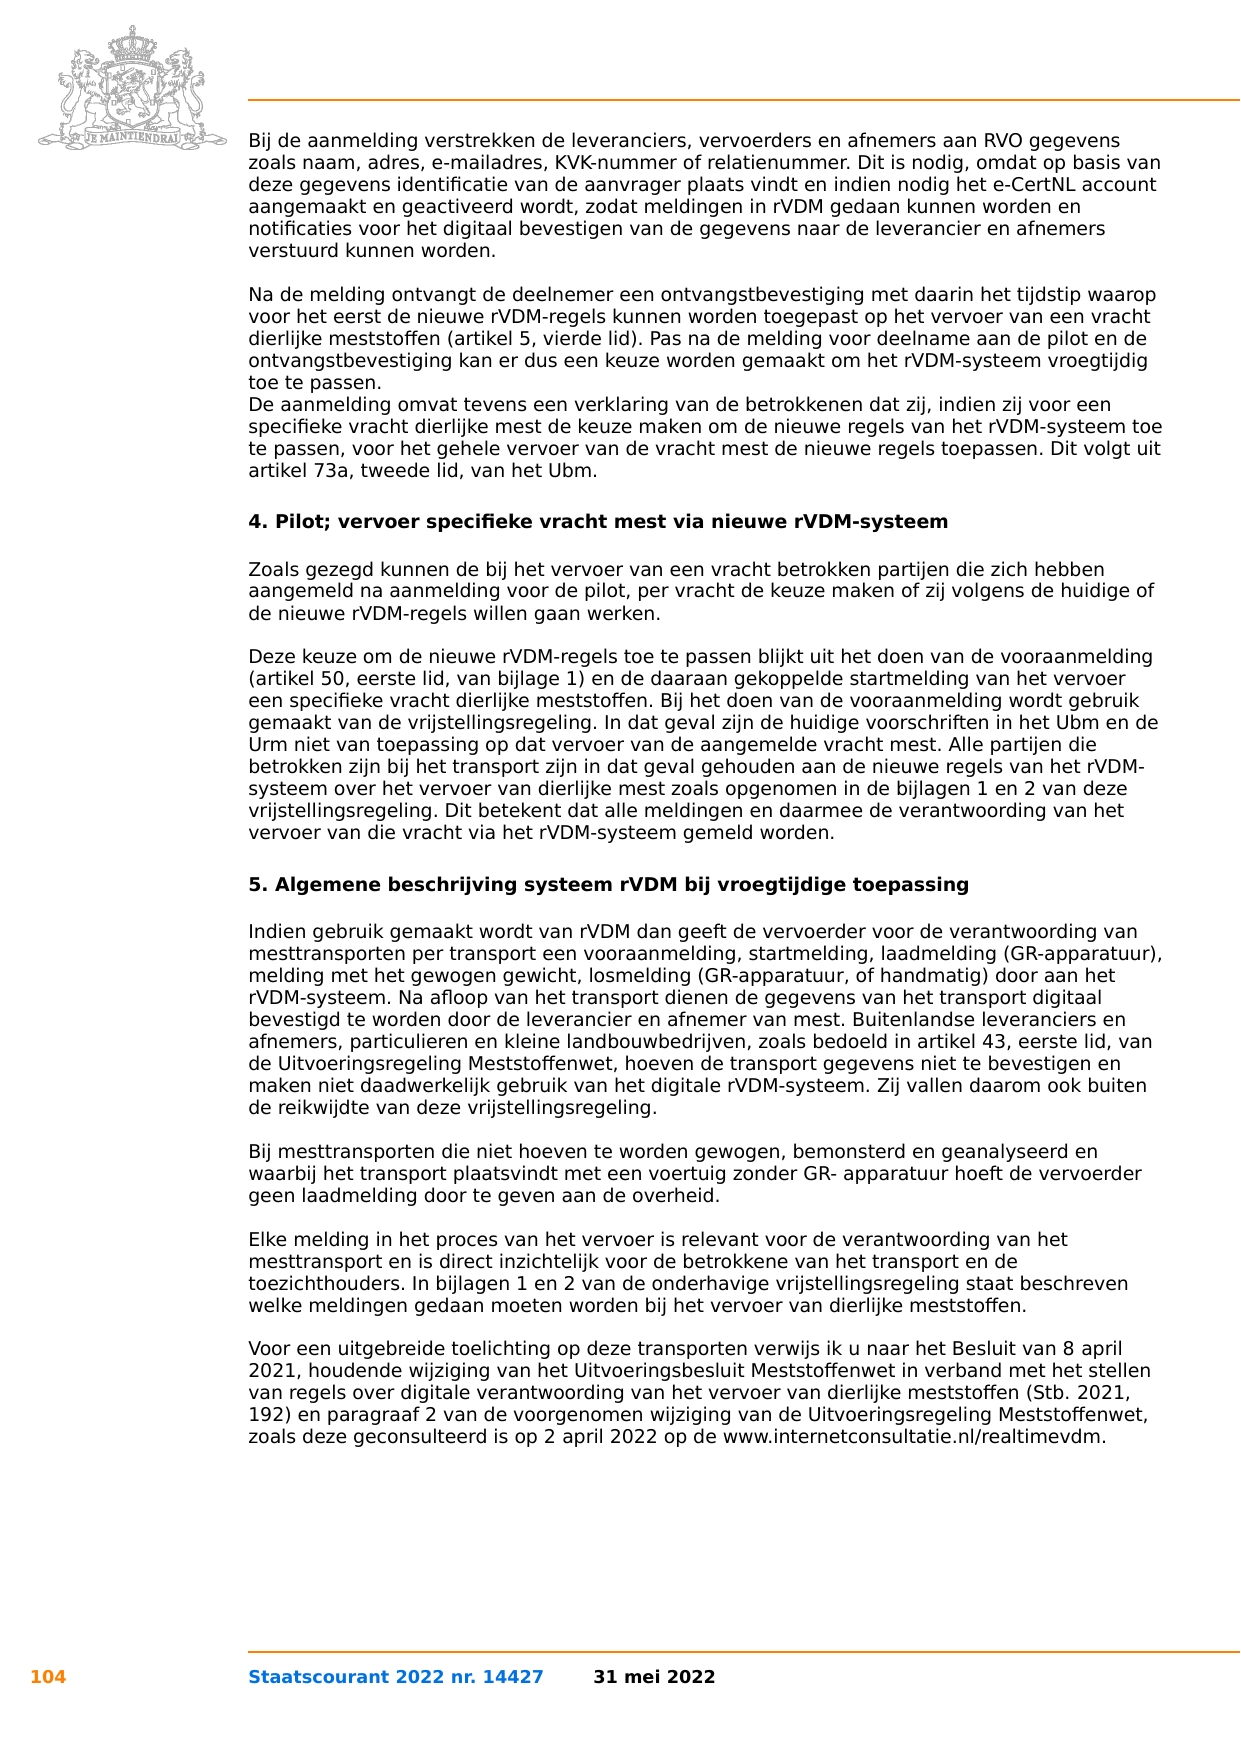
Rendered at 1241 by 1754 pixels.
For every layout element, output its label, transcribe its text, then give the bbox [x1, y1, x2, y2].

text Deze keuze om de nieuwe rVDM-regels toe te passen blijkt uit het doen van de vooraanmelding (artikel 50, eerste lid, van bijlage 1) en de daaraan gekoppelde startmelding van het vervoer een specifieke vracht dierlijke meststoffen. Bij het doen van de vooraanmelding wordt gebruik gemaakt van de vrijstellingsregeling. In dat geval zijn de huidige voorschriften in het Ubm en de Urm niet van toepassing op dat vervoer van de aangemelde vracht mest. Alle partijen die betrokken zijn bij het transport zijn in dat geval gehouden aan de nieuwe regels van het rVDM-systeem over het vervoer van dierlijke mest zoals opgenomen in de bijlagen 1 en 2 van deze vrijstellingsregeling. Dit betekent dat alle meldingen en daarmee de verantwoording van het vervoer van die vracht via het rVDM-systeem gemeld worden. [248, 646, 1163, 844]
text Voor een uitgebreide toelichting op deze transporten verwijs ik u naar het Besluit van 8 april 2021, houdende wijziging van het Uitvoeringsbesluit Meststoffenwet in verband met het stellen van regels over digitale verantwoording van het vervoer van dierlijke meststoffen (Stb. 2021, 192) en paragraaf 2 van de voorgenomen wijziging van de Uitvoeringsregeling Meststoffenwet, zoals deze geconsulteerd is op 2 april 2022 op de www.internetconsultatie.nl/realtimevdm. [248, 1338, 1163, 1448]
text Indien gebruik gemaakt wordt van rVDM dan geeft de vervoerder voor de verantwoording van mesttransporten per transport een vooraanmelding, startmelding, laadmelding (GR-apparatuur), melding met het gewogen gewicht, losmelding (GR-apparatuur, of handmatig) door aan het rVDM-systeem. Na afloop van het transport dienen de gegevens van het transport digitaal bevestigd te worden door de leverancier en afnemer van mest. Buitenlandse leveranciers en afnemers, particulieren en kleine landbouwbedrijven, zoals bedoeld in artikel 43, eerste lid, van de Uitvoeringsregeling Meststoffenwet, hoeven de transport gegevens niet te bevestigen en maken niet daadwerkelijk gebruik van het digitale rVDM-systeem. Zij vallen daarom ook buiten de reikwijdte van deze vrijstellingsregeling. [248, 921, 1163, 1119]
text Bij de aanmelding verstrekken de leveranciers, vervoerders en afnemers aan RVO gegevens zoals naam, adres, e-mailadres, KVK-nummer of relatienummer. Dit is nodig, omdat op basis van deze gegevens identificatie van de aanvrager plaats vindt en indien nodig het e-CertNL account aangemaakt en geactiveerd wordt, zodat meldingen in rVDM gedaan kunnen worden en notificaties voor het digitaal bevestigen van de gegevens naar de leverancier en afnemers verstuurd kunnen worden. [248, 130, 1163, 262]
subtitle 4. Pilot; vervoer specifieke vracht mest via nieuwe rVDM-systeem [248, 511, 1163, 533]
text Elke melding in het proces van het vervoer is relevant voor de verantwoording van het mesttransport en is direct inzichtelijk voor de betrokkene van het transport en de toezichthouders. In bijlagen 1 en 2 van de onderhavige vrijstellingsregeling staat beschreven welke meldingen gedaan moeten worden bij het vervoer van dierlijke meststoffen. [248, 1228, 1163, 1316]
text Bij mesttransporten die niet hoeven te worden gewogen, bemonsterd en geanalyseerd en waarbij het transport plaatsvindt met een voertuig zonder GR- apparatuur hoeft de vervoerder geen laadmelding door te geven aan de overheid. [248, 1141, 1163, 1207]
text Na de melding ontvangt de deelnemer een ontvangstbevestiging met daarin het tijdstip waarop voor het eerst de nieuwe rVDM-regels kunnen worden toegepast op het vervoer van een vracht dierlijke meststoffen (artikel 5, vierde lid). Pas na de melding voor deelname aan de pilot en de ontvangstbevestiging kan er dus een keuze worden gemaakt om het rVDM-systeem vroegtijdig toe te passen. [248, 284, 1163, 393]
text De aanmelding omvat tevens een verklaring van de betrokkenen dat zij, indien zij voor een specifieke vracht dierlijke mest de keuze maken om de nieuwe regels van het rVDM-systeem toe te passen, voor het gehele vervoer van de vracht mest de nieuwe regels toepassen. Dit volgt uit artikel 73a, tweede lid, van het Ubm. [248, 393, 1163, 481]
subtitle 5. Algemene beschrijving systeem rVDM bij vroegtijdige toepassing [248, 874, 1163, 896]
text Zoals gezegd kunnen de bij het vervoer van een vracht betrokken partijen die zich hebben aangemeld na aanmelding voor de pilot, per vracht de keuze maken of zij volgens de huidige of de nieuwe rVDM-regels willen gaan werken. [248, 558, 1163, 624]
picture [38, 25, 227, 150]
